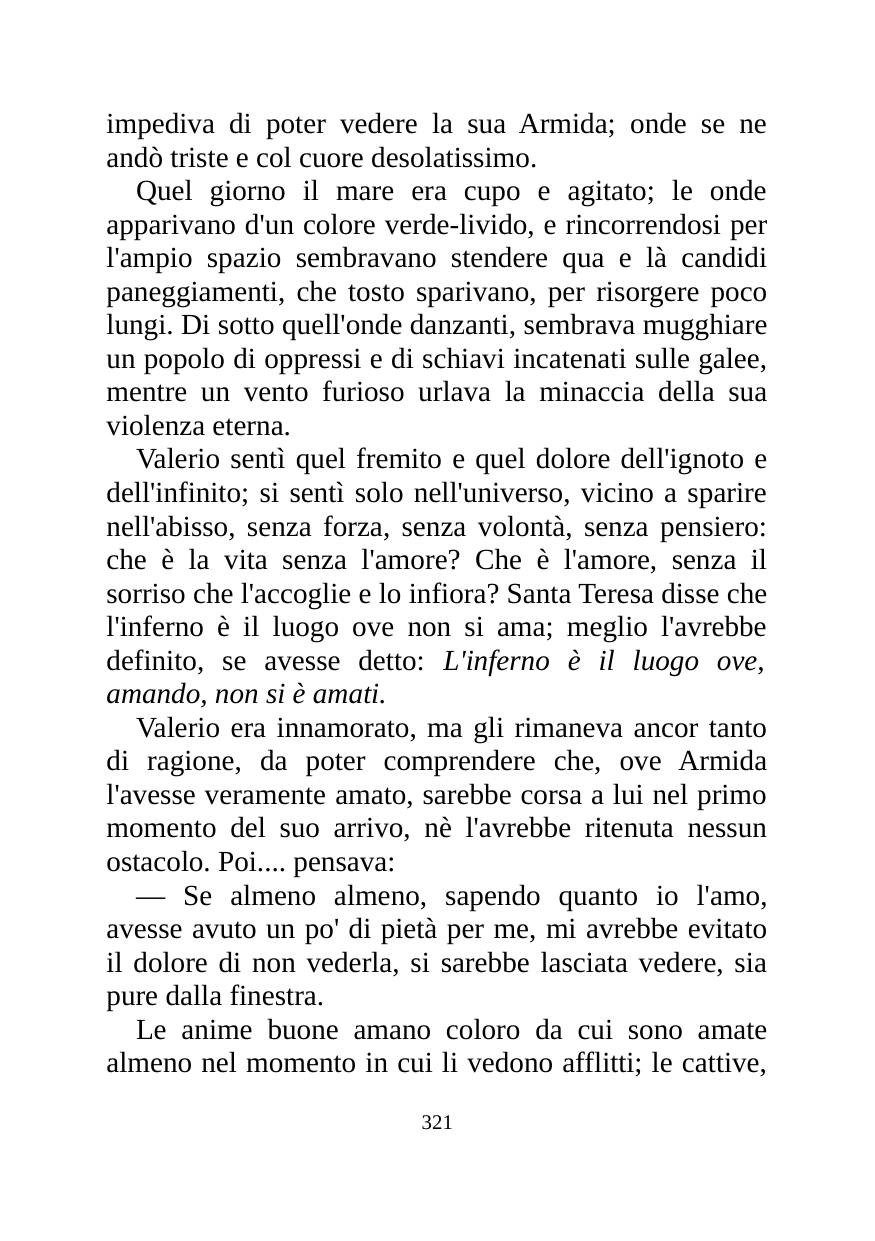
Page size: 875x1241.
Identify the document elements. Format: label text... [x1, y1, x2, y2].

text Valerio sentì quel fremito e quel dolore dell'ignoto e dell'infinito; si sentì solo nell'universo, vicino a sparire nell'abisso, senza forza, senza volontà, senza pensiero: che è la vita senza l'amore? Che è l'amore, senza il sorriso che l'accoglie e lo infiora? Santa Teresa disse che l'inferno è il luogo ove non si ama; meglio l'avrebbe definito, se avesse detto: L'inferno è il luogo ove, amando, non si è amati. [106, 442, 768, 710]
text impediva di poter vedere la sua Armida; onde se ne andò triste e col cuore desolatissimo. [106, 106, 768, 173]
text — Se almeno almeno, sapendo quanto io l'amo, avesse avuto un po' di pietà per me, mi avrebbe evitato il dolore di non vederla, si sarebbe lasciata vedere, sia pure dalla finestra. [106, 878, 768, 1012]
text Quel giorno il mare era cupo e agitato; le onde apparivano d'un colore verde-livido, e rincorrendosi per l'ampio spazio sembravano stendere qua e là candidi paneggiamenti, che tosto sparivano, per risorgere poco lungi. Di sotto quell'onde danzanti, sembrava mugghiare un popolo di oppressi e di schiavi incatenati sulle galee, mentre un vento furioso urlava la minaccia della sua violenza eterna. [106, 173, 768, 442]
text Valerio era innamorato, ma gli rimaneva ancor tanto di ragione, da poter comprendere che, ove Armida l'avesse veramente amato, sarebbe corsa a lui nel primo momento del suo arrivo, nè l'avrebbe ritenuta nessun ostacolo. Poi.... pensava: [106, 710, 768, 878]
text Le anime buone amano coloro da cui sono amate almeno nel momento in cui li vedono afflitti; le cattive, [106, 1012, 768, 1079]
